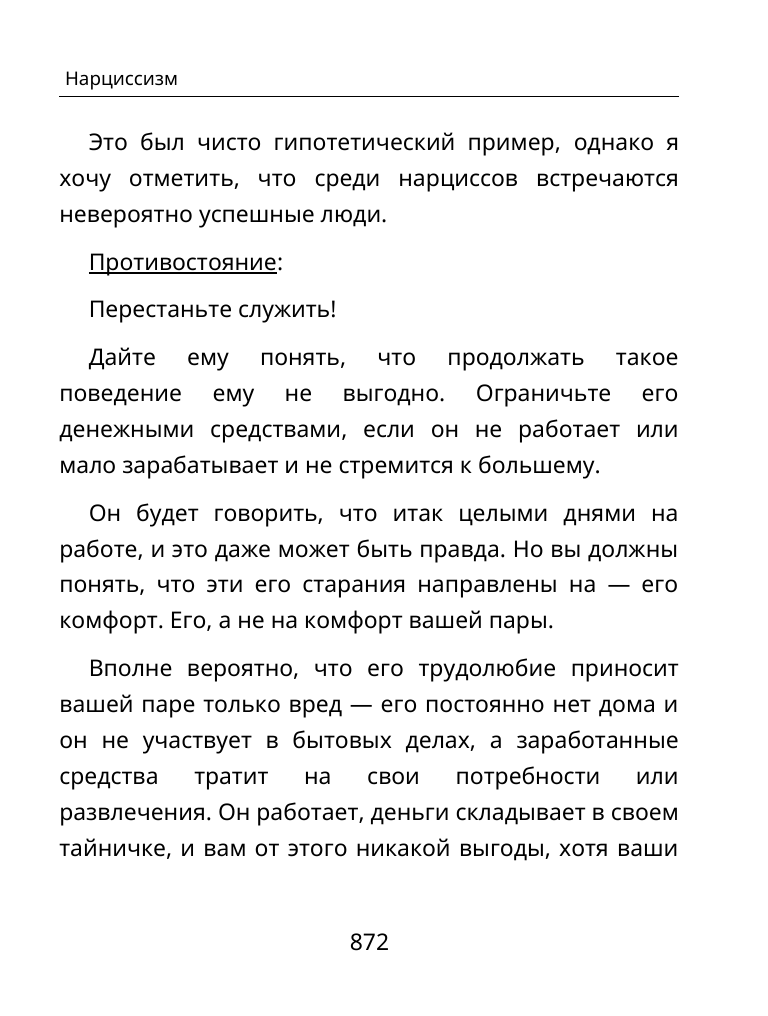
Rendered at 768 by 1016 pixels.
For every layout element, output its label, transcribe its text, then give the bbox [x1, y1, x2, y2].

text Перестаньте служить! [59, 293, 679, 324]
text Дайте ему понять, что продолжать такое поведение ему не выгодно. Ограничьте его денежными средствами, если он не работает или мало зарабатывает и не стремится к большему. [59, 341, 679, 480]
text Вполне вероятно, что его трудолюбие приносит вашей паре только вред — его постоянно нет дома и он не участвует в бытовых делах, а заработанные средства тратит на свои потребности или развлечения. Он работает, деньги складывает в своем тайничке, и вам от этого никакой выгоды, хотя ваши [59, 652, 679, 863]
text Он будет говорить, что итак целыми днями на работе, и это даже может быть правда. Но вы должны понять, что эти его старания направлены на — его комфорт. Его, а не на комфорт вашей пары. [59, 497, 679, 636]
text Противостояние: [59, 246, 679, 277]
text Это был чисто гипотетический пример, однако я хочу отметить, что среди нарциссов встречаются невероятно успешные люди. [59, 126, 679, 229]
